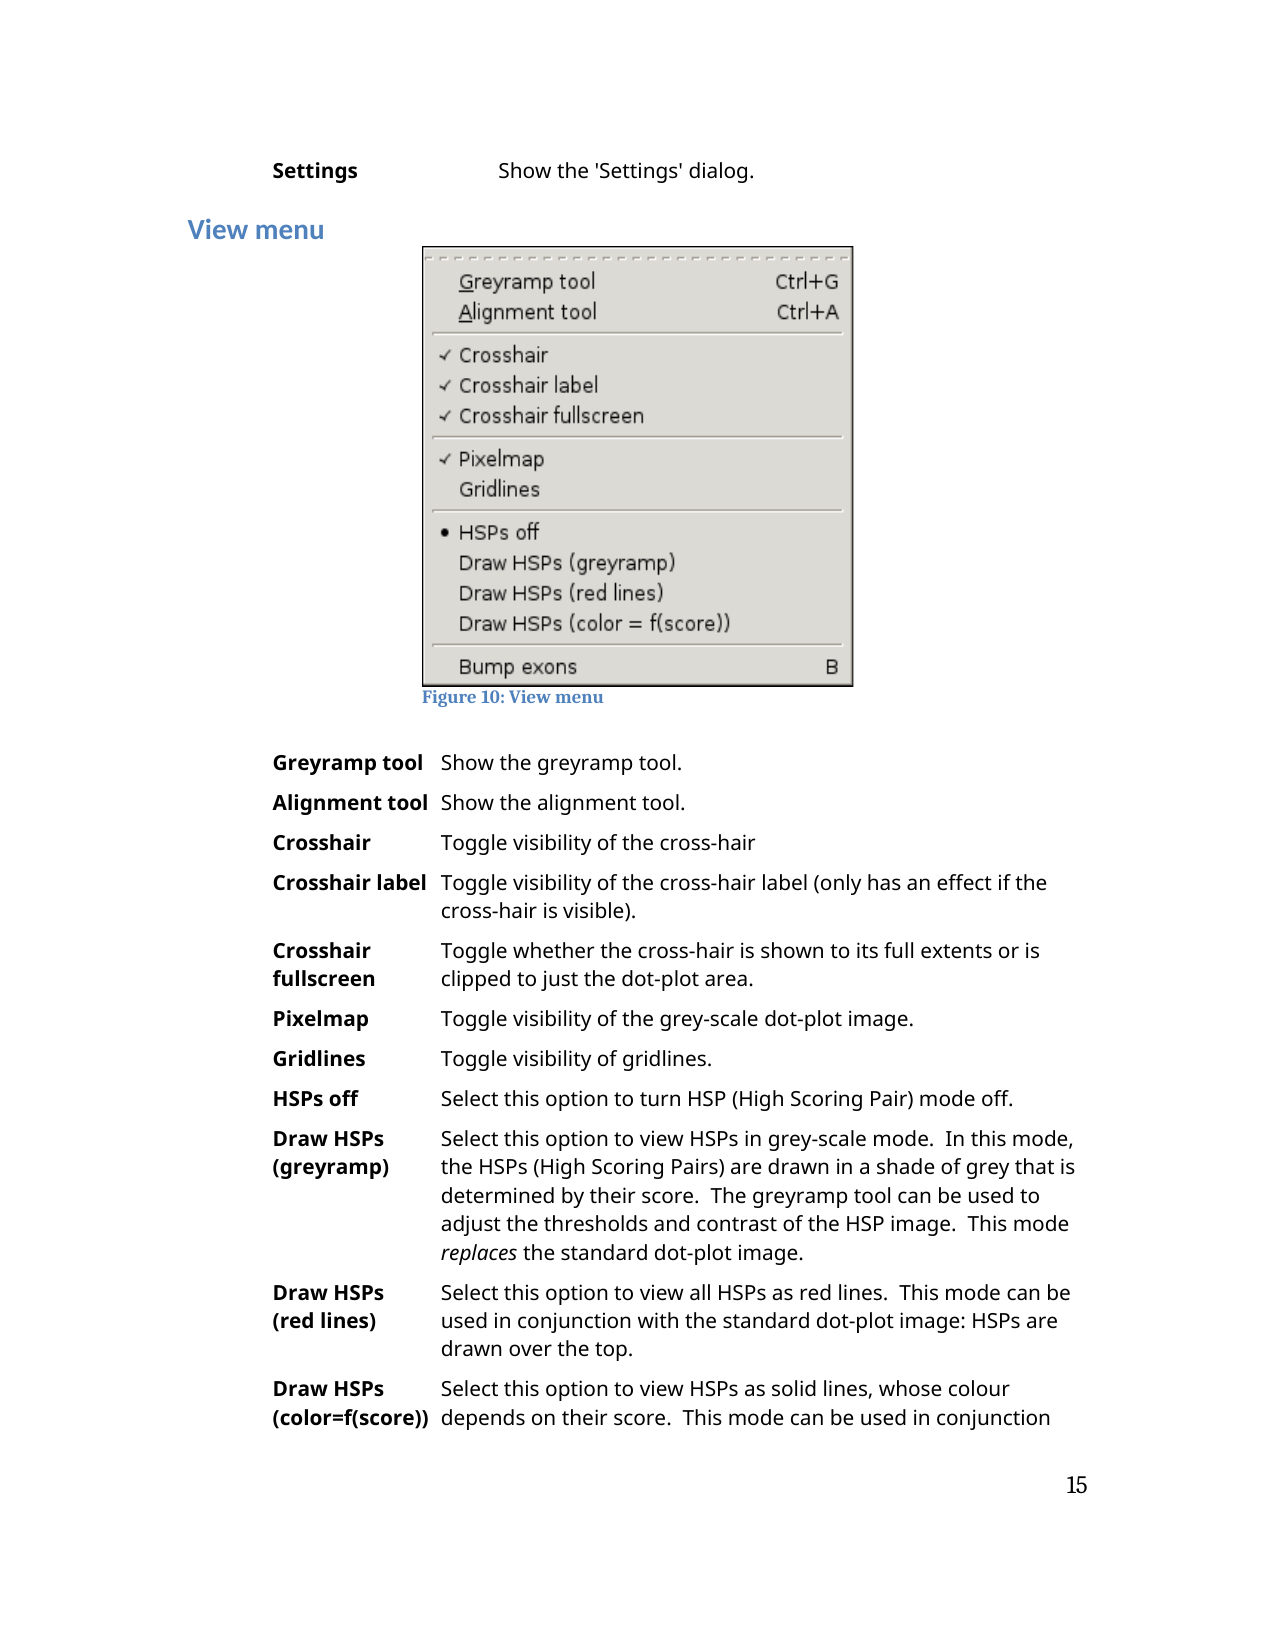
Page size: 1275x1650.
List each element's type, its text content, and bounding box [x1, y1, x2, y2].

subtitle View menu [187, 211, 1087, 246]
table_cell Crosshair label [267, 862, 435, 930]
table_cell Toggle visibility of the cross-hair [435, 822, 1088, 862]
table_cell Crosshair fullscreen [267, 930, 435, 999]
table_cell Pixelmap [267, 999, 435, 1038]
table_cell Toggle whether the cross-hair is shown to its full extents or is clipped to just the dot-plot area. [435, 930, 1088, 999]
table_header Show the greyramp tool. [435, 742, 1088, 782]
table_cell Draw HSPs (color=f(score)) [267, 1369, 435, 1437]
picture [422, 246, 854, 687]
table_cell Select this option to view all HSPs as red lines. This mode can be used in conjunction with the standard dot-plot image: HSPs are drawn over the top. [435, 1272, 1088, 1369]
table_cell Show the alignment tool. [435, 782, 1088, 822]
table_cell Select this option to turn HSP (High Scoring Pair) mode off. [435, 1079, 1088, 1118]
table_cell Crosshair [267, 822, 435, 862]
table_cell HSPs off [267, 1079, 435, 1118]
text Figure 10: View menu [422, 687, 853, 708]
table_cell Select this option to view HSPs in grey-scale mode. In this mode, the HSPs (High Scoring Pairs) are drawn in a shade of grey that is determined by their score. The greyramp tool can be used to adjust the thresholds and contrast of the HSP image. This mode replaces the standard dot-plot image. [435, 1118, 1088, 1272]
table_cell Gridlines [267, 1039, 435, 1078]
table_cell Toggle visibility of the grey-scale dot-plot image. [435, 999, 1088, 1038]
table_cell Show the 'Settings' dialog. [492, 150, 1088, 190]
table_cell Alignment tool [267, 782, 435, 822]
table_cell Toggle visibility of gridlines. [435, 1039, 1088, 1078]
table_cell Draw HSPs (red lines) [267, 1272, 435, 1369]
table_cell Draw HSPs (greyramp) [267, 1118, 435, 1272]
table_header Greyramp tool [267, 742, 435, 782]
table_cell Select this option to view HSPs as solid lines, whose colour depends on their score. This mode can be used in conjunction [435, 1369, 1088, 1437]
table_cell Toggle visibility of the cross-hair label (only has an effect if the cross-hair is visible). [435, 862, 1088, 930]
table_cell Settings [267, 150, 492, 190]
